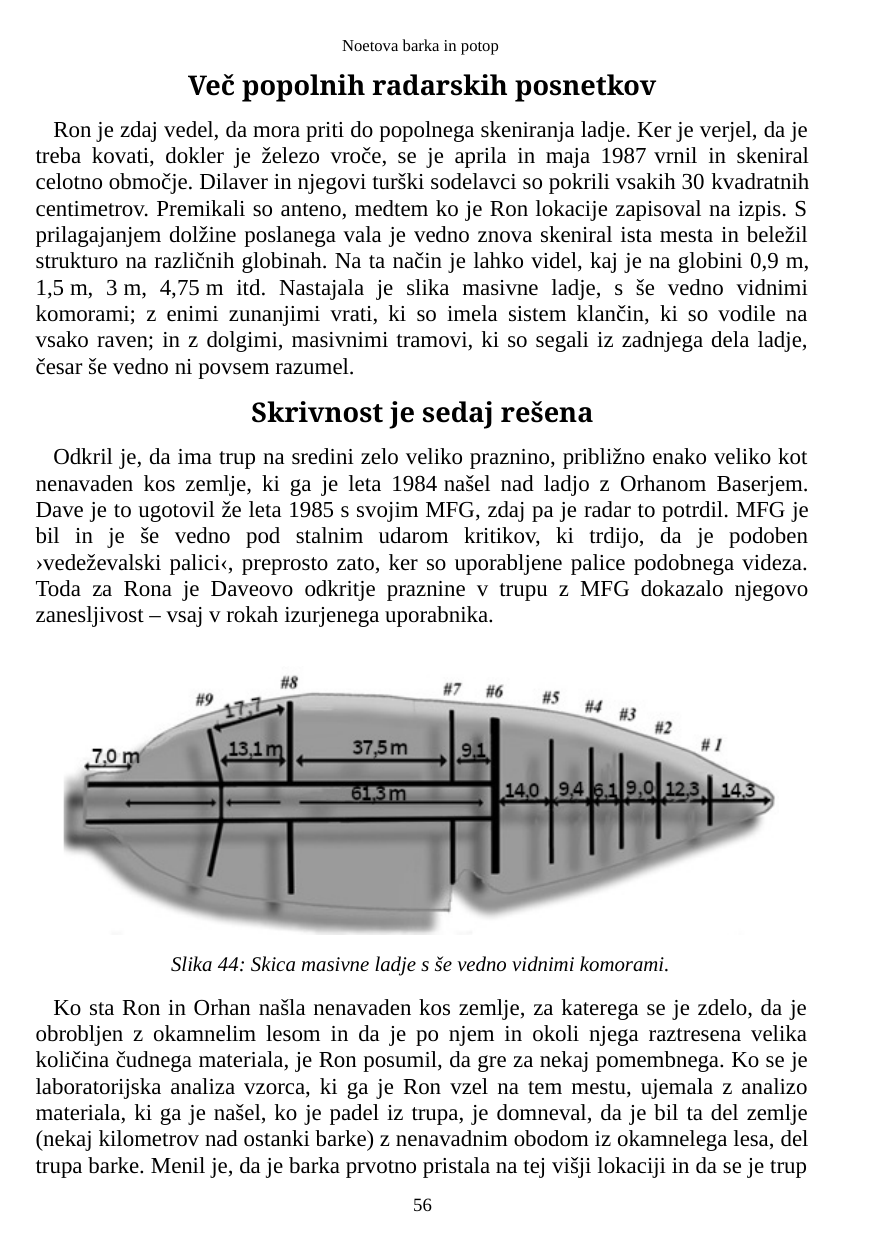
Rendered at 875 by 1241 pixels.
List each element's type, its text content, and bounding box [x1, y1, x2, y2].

text Ko sta Ron in Orhan našla nenavaden kos zemlje, za katerega se je zdelo, da je obrobljen z okamnelim lesom in da je po njem in okoli njega raztresena velika količina čudnega materiala, je Ron posumil, da gre za nekaj pomembnega. Ko se je laboratorijska analiza vzorca, ki ga je Ron vzel na tem mestu, ujemala z analizo materiala, ki ga je našel, ko je padel iz trupa, je domneval, da je bil ta del zemlje (nekaj kilometrov nad ostanki barke) z nenavadnim obodom iz okamnelega lesa, del trupa barke. Menil je, da je barka prvotno pristala na tej višji lokaciji in da se je trup [35, 628, 809, 1178]
text Odkril je, da ima trup na sredini zelo veliko praznino, približno enako veliko kot nenavaden kos zemlje, ki ga je leta 1984 našel nad ladjo z Orhanom Baserjem. Dave je to ugotovil že leta 1985 s svojim MFG, zdaj pa je radar to potrdil. MFG je bil in je še vedno pod stalnim udarom kritikov, ki trdijo, da je podoben ›vedeževalski palici‹, preprosto zato, ker so uporabljene palice podobnega videza. Toda za Rona je Daveovo odkritje praznine v trupu z MFG dokazalo njegovo zanesljivost – vsaj v rokah izurjenega uporabnika. [35, 443, 809, 628]
subtitle Več popolnih radarskih posnetkov [35, 66, 809, 103]
subtitle Skrivnost je sedaj rešena [35, 394, 809, 431]
text Ron je zdaj vedel, da mora priti do popolnega skeniranja ladje. Ker je verjel, da je treba kovati, dokler je železo vroče, se je aprila in maja 1987 vrnil in skeniral celotno območje. Dilaver in njegovi turški sodelavci so pokrili vsakih 30 kvadratnih centimetrov. Premikali so anteno, medtem ko je Ron lokacije zapisoval na izpis. S prilagajanjem dolžine poslanega vala je vedno znova skeniral ista mesta in beležil strukturo na različnih globinah. Na ta način je lahko videl, kaj je na globini 0,9 m, 1,5 m, 3 m, 4,75 m itd. Nastajala je slika masivne ladje, s še vedno vidnimi komorami; z enimi zunanjimi vrati, ki so imela sistem klančin, ki so vodile na vsako raven; in z dolgimi, masivnimi tramovi, ki so segali iz zadnjega dela ladje, česar še vedno ni povsem razumel. [35, 116, 809, 379]
text Slika 44: Skica masivne ladje s še vedno vidnimi komorami. [55, 643, 787, 976]
picture [63, 666, 779, 935]
